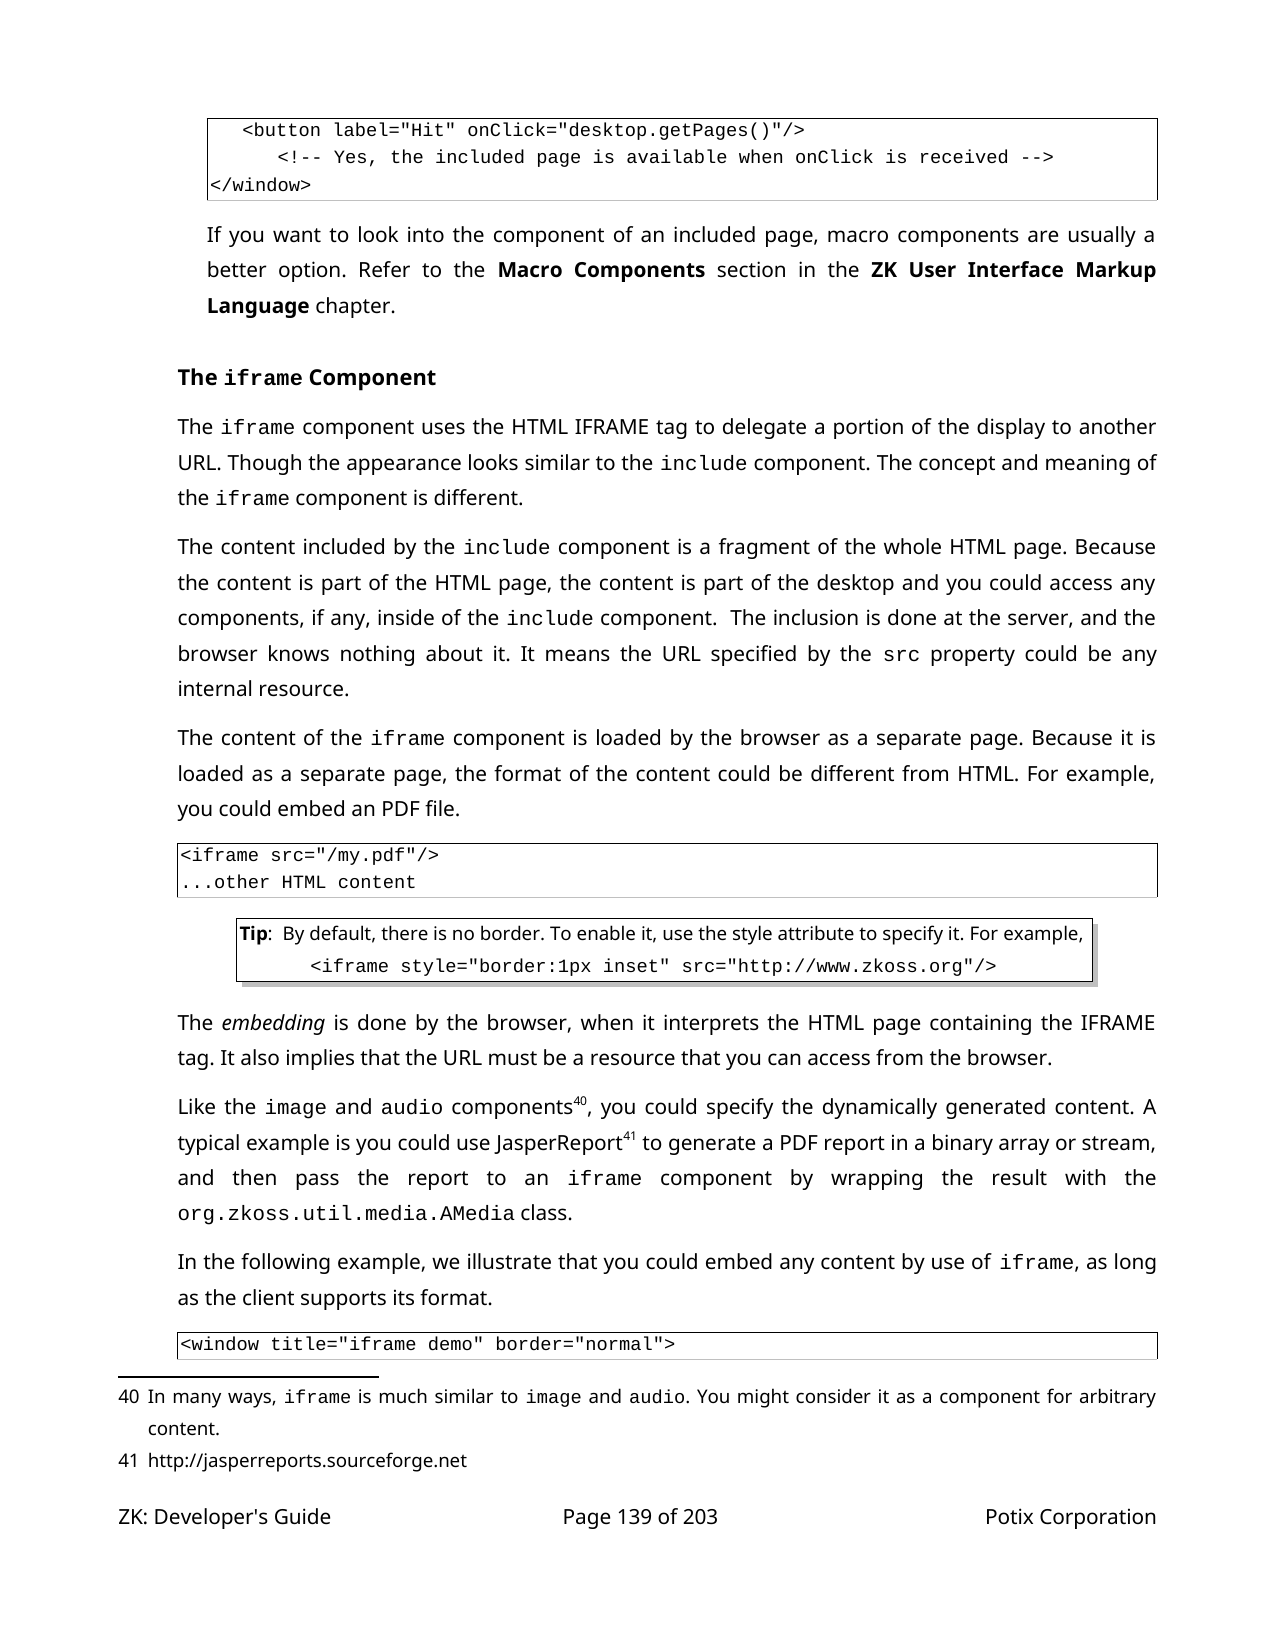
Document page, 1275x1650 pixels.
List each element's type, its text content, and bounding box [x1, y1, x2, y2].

text Tip: By default, there is no border. To enable it, use the style attribute to specify it. For example, <iframe style="border:1px inset" src="http://www.zkoss.org"/> [237, 919, 1092, 981]
text <window title="iframe demo" border="normal"> [178, 1333, 1157, 1359]
text </window> [208, 172, 1157, 200]
text http://jasperreports.sourceforge.net [118, 1447, 1157, 1473]
text The embedding is done by the browser, when it interprets the HTML page containing the IFRAME tag. It also implies that the URL must be a resource that you can access from the browser. [177, 1008, 1157, 1071]
text <iframe src="/my.pdf"/> [178, 844, 1157, 867]
text The content of the iframe component is loaded by the browser as a separate page. Because it is loaded as a separate page, the format of the content could be different from HTML. For example, you could embed an PDF file. [177, 723, 1157, 822]
subtitle The iframe Component [177, 362, 1157, 392]
text If you want to look into the component of an included page, macro components are usually a better option. Refer to the Macro Components section in the ZK User Interface Markup Language chapter. [207, 220, 1157, 319]
text In many ways, iframe is much similar to image and audio. You might consider it as a component for arbitrary content. [118, 1383, 1157, 1441]
text The content included by the include component is a fragment of the whole HTML page. Because the content is part of the HTML page, the content is part of the desktop and you could access any components, if any, inside of the include component. The inclusion is done at the server, and the browser knows nothing about it. It means the URL specified by the src property could be any internal resource. [177, 532, 1157, 702]
text In the following example, we illustrate that you could embed any content by use of iframe, as long as the client supports its format. [177, 1247, 1157, 1311]
text <!-- Yes, the included page is available when onClick is received --> [208, 145, 1157, 169]
text Like the image and audio components, you could specify the dynamically generated content. A typical example is you could use JasperReport to generate a PDF report in a binary array or stream, and then pass the report to an iframe component by wrapping the result with the org.zkoss.util.media.AMedia class. [177, 1092, 1157, 1227]
text The iframe component uses the HTML IFRAME tag to delegate a portion of the display to another URL. Though the appearance looks similar to the include component. The concept and meaning of the iframe component is different. [177, 412, 1157, 512]
text <button label="Hit" onClick="desktop.getPages()"/> [208, 119, 1157, 142]
text ...other HTML content [178, 870, 1157, 897]
